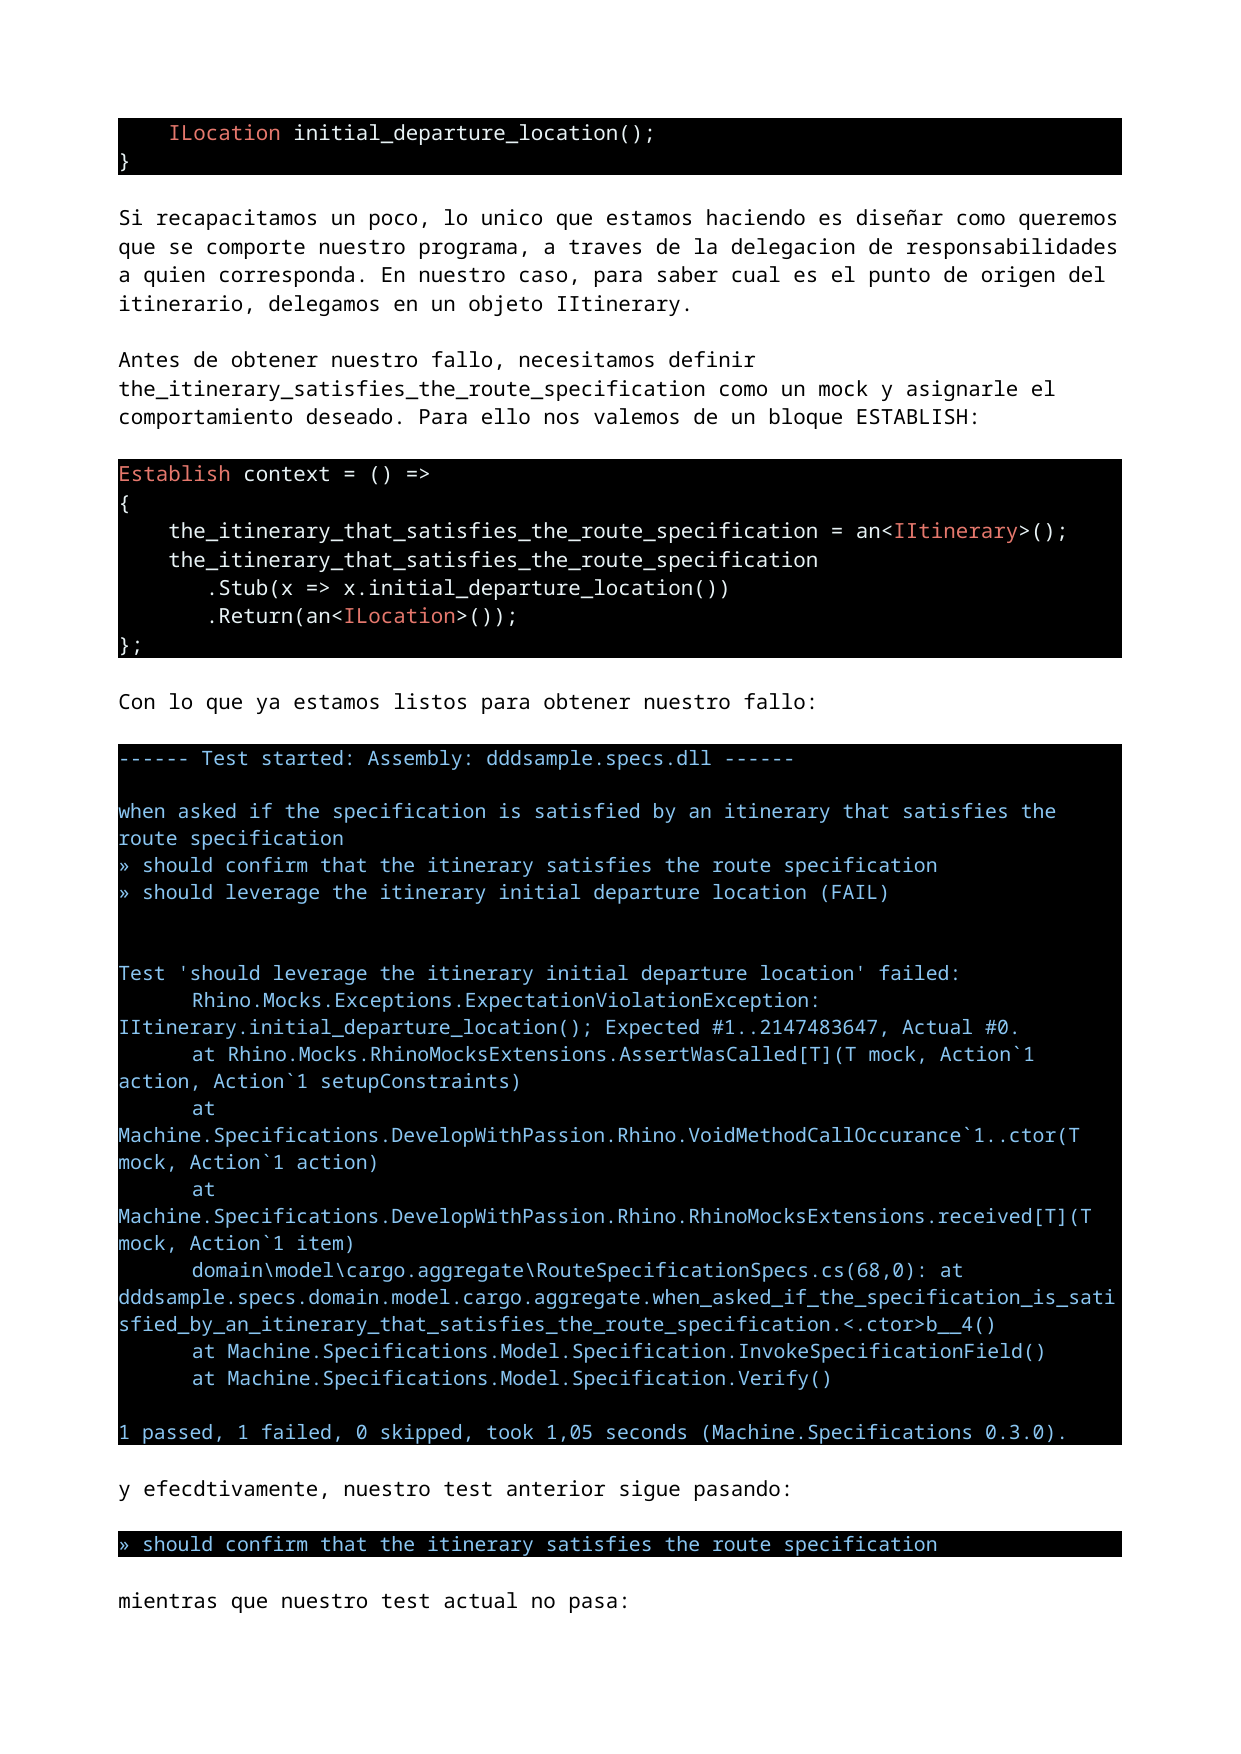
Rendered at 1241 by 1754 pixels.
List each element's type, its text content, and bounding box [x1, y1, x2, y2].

text mientras que nuestro test actual no pasa: [118, 1586, 1122, 1614]
text at Machine.Specifications.Model.Specification.InvokeSpecificationField() [118, 1337, 1122, 1364]
text at Rhino.Mocks.RhinoMocksExtensions.AssertWasCalled[T](T mock, Action`1 action, Action`1 setupConstraints) [118, 1041, 1122, 1094]
text Antes de obtener nuestro fallo, necesitamos definir the_itinerary_satisfies_the_route_specification como un mock y asignarle el comportamiento deseado. Para ello nos valemos de un bloque ESTABLISH: [118, 346, 1122, 431]
text Rhino.Mocks.Exceptions.ExpectationViolationException: IItinerary.initial_departure_location(); Expected #1..2147483647, Actual #0. [118, 987, 1122, 1041]
text .Stub(x => x.initial_departure_location()) [118, 573, 1122, 602]
text { [118, 488, 1122, 516]
text } [118, 147, 1122, 175]
text 1 passed, 1 failed, 0 skipped, took 1,05 seconds (Machine.Specifications 0.3.0). [118, 1418, 1122, 1445]
text .Return(an<ILocation>()); [118, 602, 1122, 630]
text when asked if the specification is satisfied by an itinerary that satisfies the route specification [118, 798, 1122, 852]
text ILocation initial_departure_location(); [118, 118, 1122, 147]
text Con lo que ya estamos listos para obtener nuestro fallo: [118, 687, 1122, 715]
text Test 'should leverage the itinerary initial departure location' failed: [118, 959, 1122, 987]
text Establish context = () => [118, 459, 1122, 488]
text domain\model\cargo.aggregate\RouteSpecificationSpecs.cs(68,0): at dddsample.specs.domain.model.cargo.aggregate.when_asked_if_the_specification_is_satisfied_by_an_itinerary_that_satisfies_the_route_specification.<.ctor>b__4() [118, 1256, 1122, 1337]
text » should confirm that the itinerary satisfies the route specification [118, 1531, 1122, 1557]
text » should confirm that the itinerary satisfies the route specification [118, 852, 1122, 879]
text Si recapacitamos un poco, lo unico que estamos haciendo es diseñar como queremos que se comporte nuestro programa, a traves de la delegacion de responsabilidades a quien corresponda. En nuestro caso, para saber cual es el punto de origen del itinerario, delegamos en un objeto IItinerary. [118, 203, 1122, 317]
text ------ Test started: Assembly: dddsample.specs.dll ------ [118, 744, 1122, 771]
text at Machine.Specifications.DevelopWithPassion.Rhino.VoidMethodCallOccurance`1..ctor(T mock, Action`1 action) [118, 1094, 1122, 1175]
text }; [118, 630, 1122, 658]
text » should leverage the itinerary initial departure location (FAIL) [118, 879, 1122, 906]
text y efecdtivamente, nuestro test anterior sigue pasando: [118, 1474, 1122, 1502]
text the_itinerary_that_satisfies_the_route_specification [118, 545, 1122, 573]
text the_itinerary_that_satisfies_the_route_specification = an<IItinerary>(); [118, 516, 1122, 545]
text at Machine.Specifications.DevelopWithPassion.Rhino.RhinoMocksExtensions.received[T](T mock, Action`1 item) [118, 1175, 1122, 1256]
text at Machine.Specifications.Model.Specification.Verify() [118, 1364, 1122, 1391]
